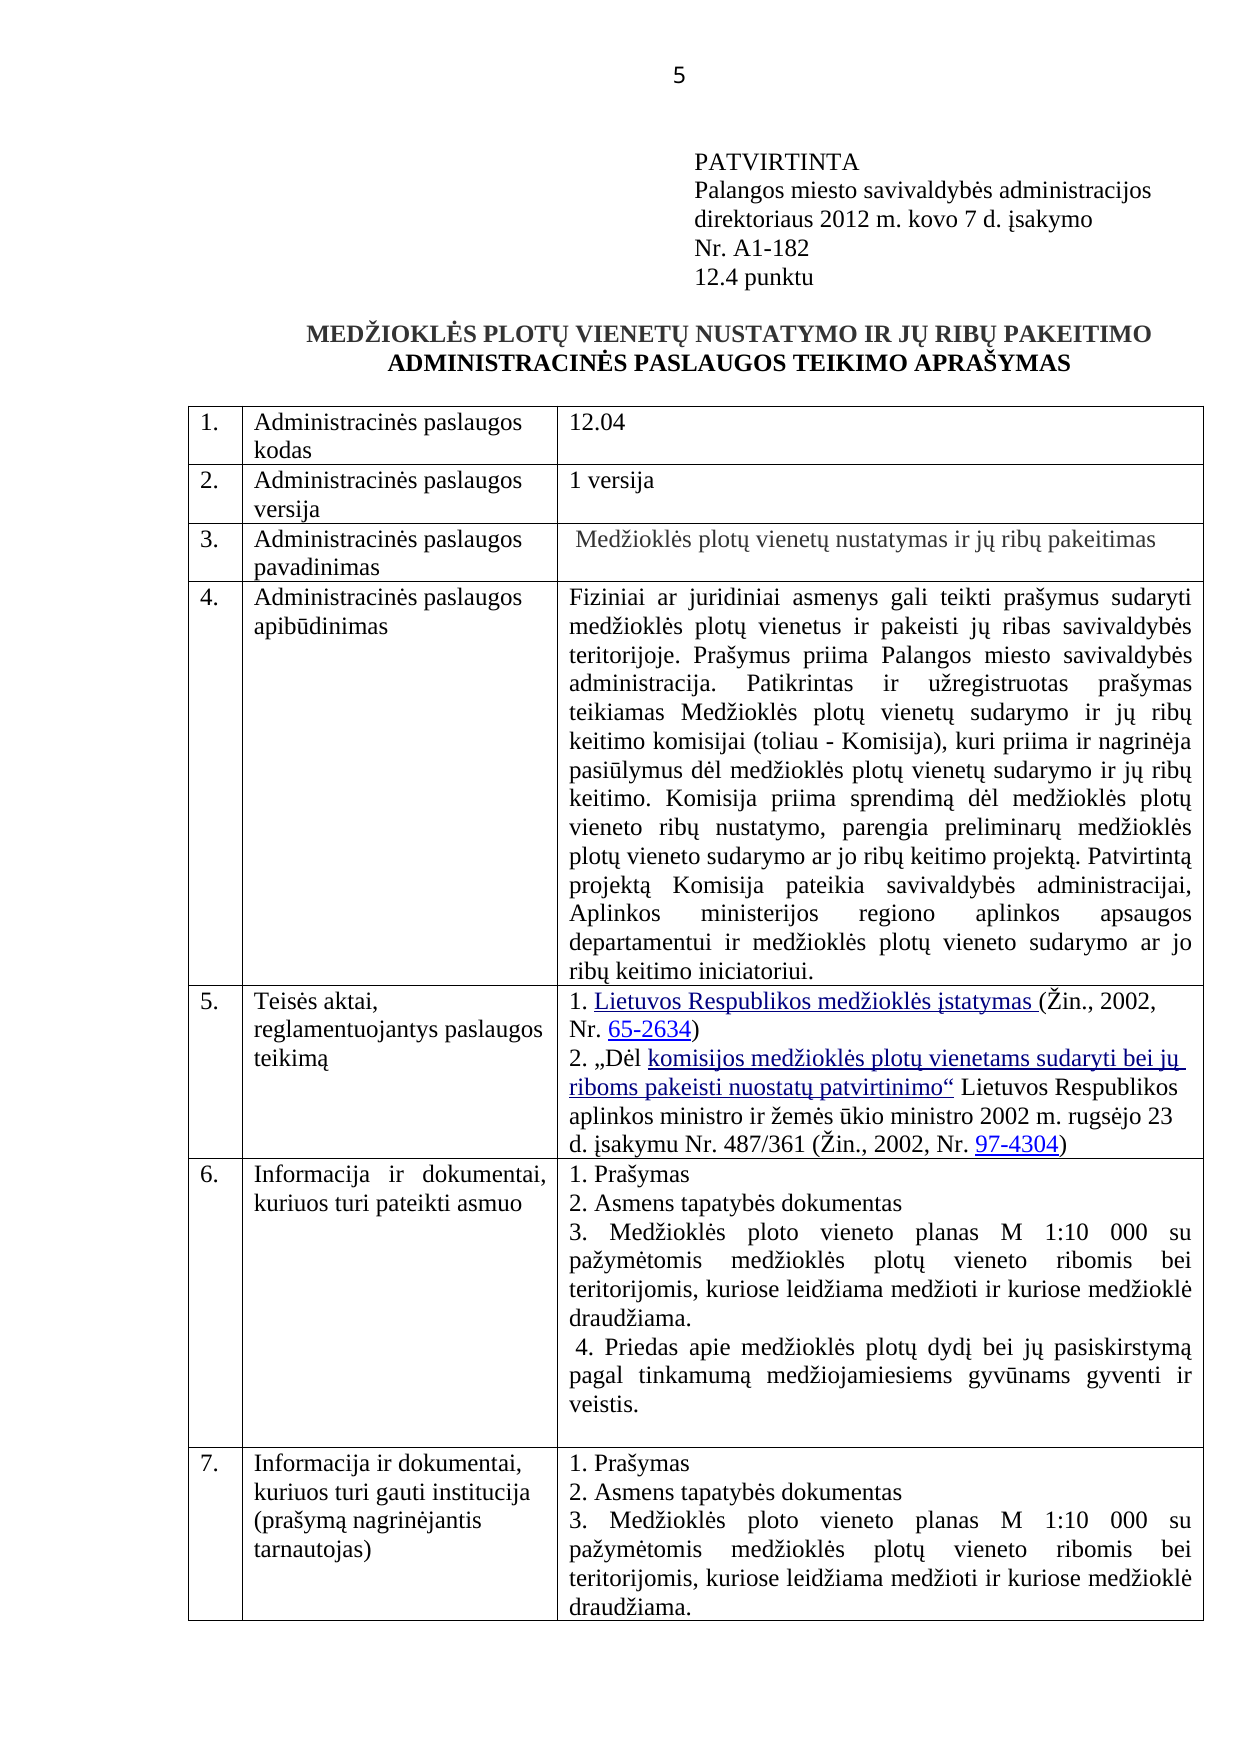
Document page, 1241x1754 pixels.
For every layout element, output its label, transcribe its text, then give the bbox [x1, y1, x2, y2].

table_header 12.04 [558, 407, 1203, 464]
table_cell Fiziniai ar juridiniai asmenys gali teikti prašymus sudaryti medžioklės plotų vienetus ir pakeisti jų ribas savivaldybės teritorijoje. Prašymus priima Palangos miesto savivaldybės administracija. Patikrintas ir užregistruotas prašymas teikiamas Medžioklės plotų vienetų sudarymo ir jų ribų keitimo komisijai (toliau - Komisija), kuri priima ir nagrinėja pasiūlymus dėl medžioklės plotų vienetų sudarymo ir jų ribų keitimo. Komisija priima sprendimą dėl medžioklės plotų vieneto ribų nustatymo, parengia preliminarų medžioklės plotų vieneto sudarymo ar jo ribų keitimo projektą. Patvirtintą projektą Komisija pateikia savivaldybės administracijai, Aplinkos ministerijos regiono aplinkos apsaugos departamentui ir medžioklės plotų vieneto sudarymo ar jo ribų keitimo iniciatoriui. [558, 582, 1203, 985]
table_cell 1 versija [558, 465, 1203, 523]
table_header Administracinės paslaugos kodas [243, 407, 557, 464]
text Palangos miesto savivaldybės administracijos [177, 176, 1181, 204]
text direktoriaus 2012 m. kovo 7 d. įsakymo [177, 204, 1181, 233]
table_cell Administracinės paslaugos apibūdinimas [243, 582, 557, 985]
table_cell Informacija ir dokumentai, kuriuos turi pateikti asmuo [243, 1159, 557, 1447]
table_header 1. [189, 407, 242, 464]
table_cell 1. Prašymas 2. Asmens tapatybės dokumentas 3. Medžioklės ploto vieneto planas M 1:10 000 su pažymėtomis medžioklės plotų vieneto ribomis bei teritorijomis, kuriose leidžiama medžioti ir kuriose medžioklė draudžiama. 4. Priedas apie medžioklės plotų dydį bei jų pasiskirstymą pagal tinkamumą medžiojamiesiems gyvūnams gyventi ir veistis. [558, 1159, 1203, 1447]
table_cell Administracinės paslaugos versija [243, 465, 557, 523]
table_cell Medžioklės plotų vienetų nustatymas ir jų ribų pakeitimas [558, 524, 1203, 581]
text PATVIRTINTA [177, 147, 1181, 176]
text 12.4 punktu [177, 262, 1181, 291]
text Medžioklės plotų vienetų nustatymo ir jų ribų pakeitimo ADMINISTRACINĖS PASLAUGOS TEIKIMO APRAŠYMAS [277, 319, 1181, 377]
table_cell Administracinės paslaugos pavadinimas [243, 524, 557, 581]
table_cell 4. [189, 582, 242, 985]
table_cell 3. [189, 524, 242, 581]
table_cell 2. [189, 465, 242, 523]
table_cell Informacija ir dokumentai, kuriuos turi gauti institucija (prašymą nagrinėjantis tarnautojas) [243, 1448, 557, 1620]
table_cell 6. [189, 1159, 242, 1447]
table_cell 7. [189, 1448, 242, 1620]
table_cell 1. Lietuvos Respublikos medžioklės įstatymas (Žin., 2002, Nr. 65-2634) 2. „Dėl komisijos medžioklės plotų vienetams sudaryti bei jų riboms pakeisti nuostatų patvirtinimo“ Lietuvos Respublikos aplinkos ministro ir žemės ūkio ministro 2002 m. rugsėjo 23 d. įsakymu Nr. 487/361 (Žin., 2002, Nr. 97-4304) [558, 986, 1203, 1158]
table_cell Teisės aktai, reglamentuojantys paslaugos teikimą [243, 986, 557, 1158]
text Nr. A1-182 [177, 233, 1181, 262]
table_cell 1. Prašymas 2. Asmens tapatybės dokumentas 3. Medžioklės ploto vieneto planas M 1:10 000 su pažymėtomis medžioklės plotų vieneto ribomis bei teritorijomis, kuriose leidžiama medžioti ir kuriose medžioklė draudžiama. [558, 1448, 1203, 1620]
table_cell 5. [189, 986, 242, 1158]
